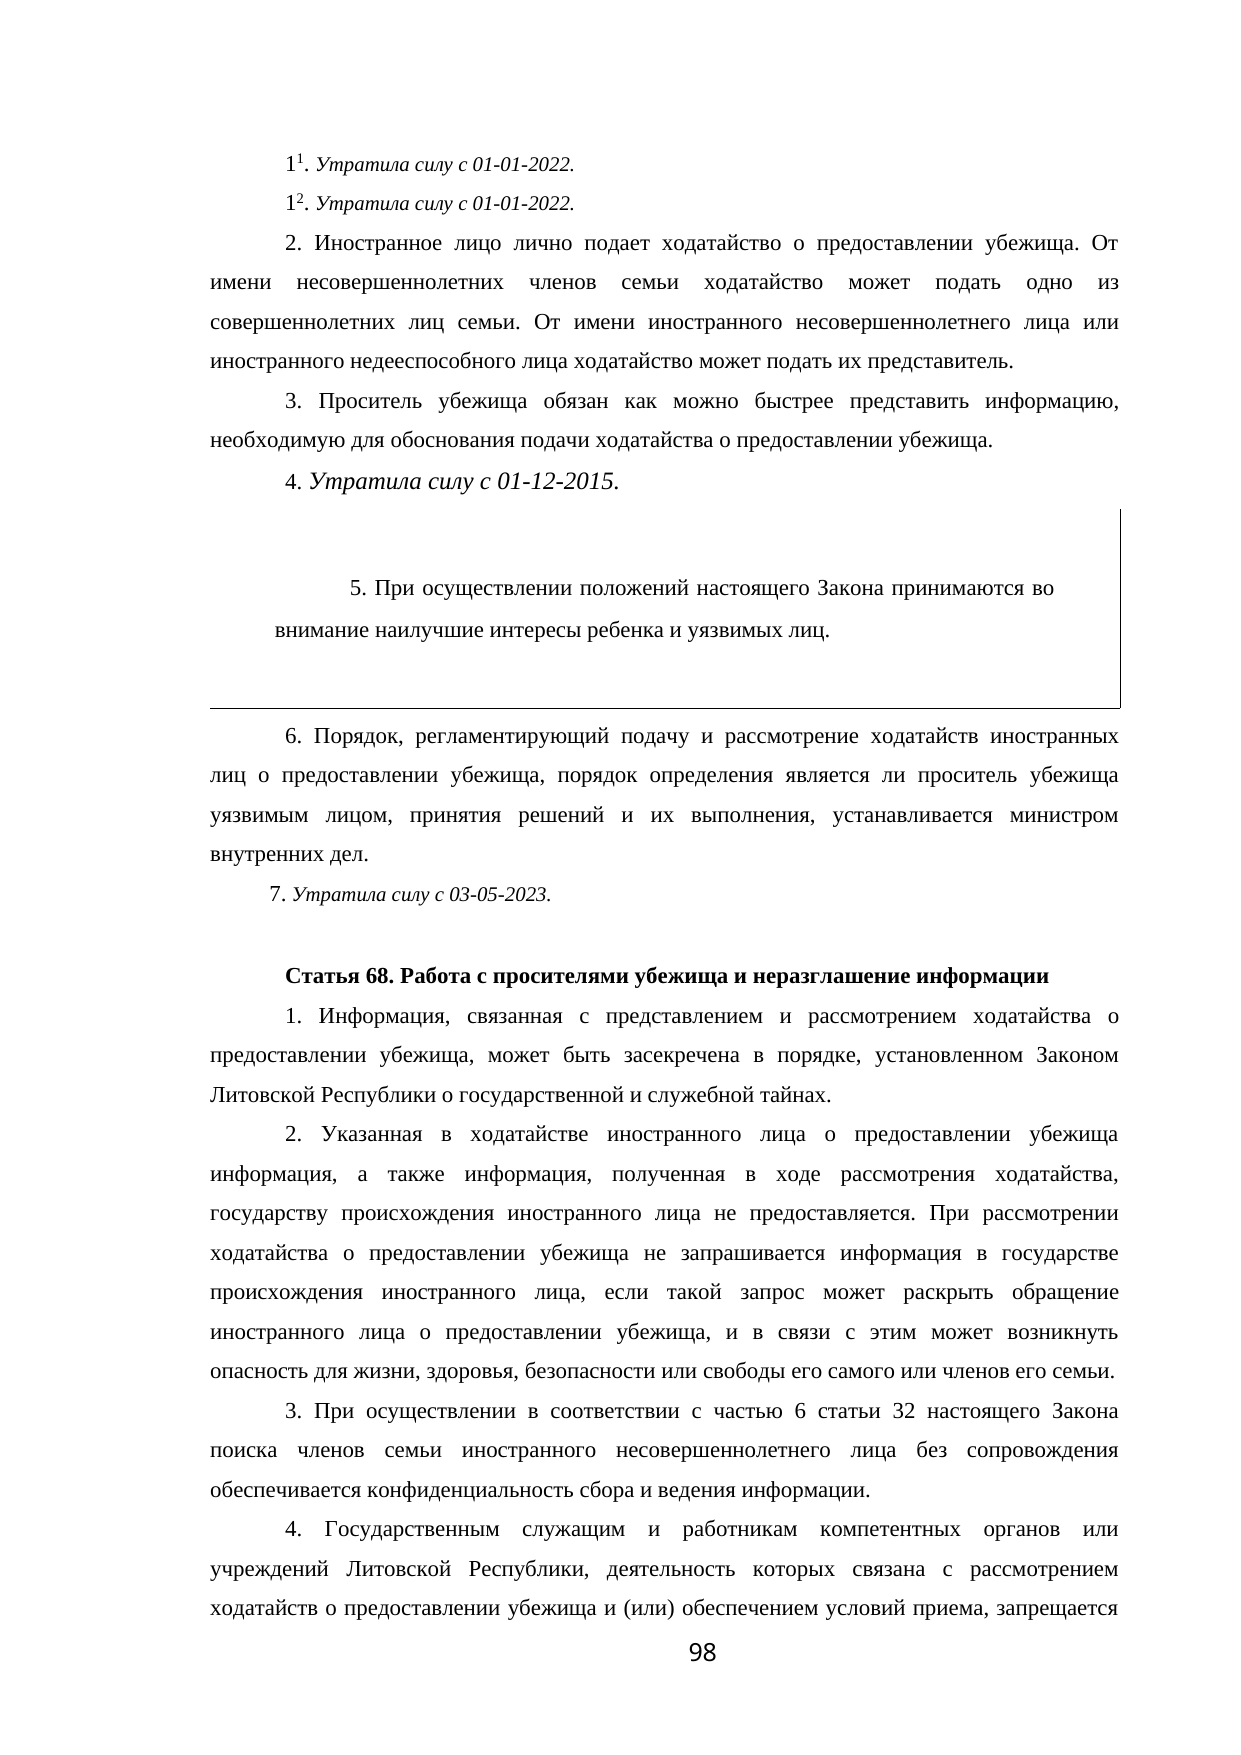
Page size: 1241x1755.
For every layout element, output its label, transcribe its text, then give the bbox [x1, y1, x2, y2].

text 6. Порядок, регламентирующий подачу и рассмотрение ходатайств иностранных лиц о предоставлении убежища, порядок определения является ли проситель убежища уязвимым лицом, принятия решений и их выполнения, устанавливается министром внутренних дел. [210, 722, 1120, 867]
text 5. При осуществлении положений настоящего Закона принимаются во внимание наилучшие интересы ребенка и уязвимых лиц. [210, 509, 1120, 708]
text 7. Утратила силу с 03-05-2023. [210, 880, 1120, 906]
text 3. При осуществлении в соответствии с частью 6 статьи 32 настоящего Закона поиска членов семьи иностранного несовершеннолетнего лица без сопровождения обеспечивается конфиденциальность сбора и ведения информации. [210, 1397, 1120, 1502]
text 2. Иностранное лицо лично подает ходатайство о предоставлении убежища. От имени несовершеннолетних членов семьи ходатайство может подать одно из совершеннолетних лиц семьи. От имени иностранного несовершеннолетнего лица или иностранного недееспособного лица ходатайство может подать их представитель. [210, 229, 1120, 374]
text 1. Информация, связанная с представлением и рассмотрением ходатайства о предоставлении убежища, может быть засекречена в порядке, установленном Законом Литовской Республики о государственной и служебной тайнах. [210, 1002, 1120, 1107]
text 3. Проситель убежища обязан как можно быстрее представить информацию, необходимую для обоснования подачи ходатайства о предоставлении убежища. [210, 387, 1120, 453]
text 4. Государственным служащим и работникам компетентных органов или учреждений Литовской Республики, деятельность которых связана с рассмотрением ходатайств о предоставлении убежища и (или) обеспечением условий приема, запрещается [210, 1515, 1120, 1621]
text 12. Утратила силу с 01-01-2022. [210, 189, 1120, 216]
text 2. Указанная в ходатайстве иностранного лица о предоставлении убежища информация, а также информация, полученная в ходе рассмотрения ходатайства, государству происхождения иностранного лица не предоставляется. При рассмотрении ходатайства о предоставлении убежища не запрашивается информация в государстве происхождения иностранного лица, если такой запрос может раскрыть обращение иностранного лица о предоставлении убежища, и в связи с этим может возникнуть опасность для жизни, здоровья, безопасности или свободы его самого или членов его семьи. [210, 1120, 1120, 1384]
text Статья 68. Работа с просителями убежища и неразглашение информации [210, 962, 1120, 989]
text 11. Утратила силу с 01-01-2022. [210, 150, 1120, 176]
text 4. Утратила силу с 01-12-2015. [210, 466, 1120, 494]
